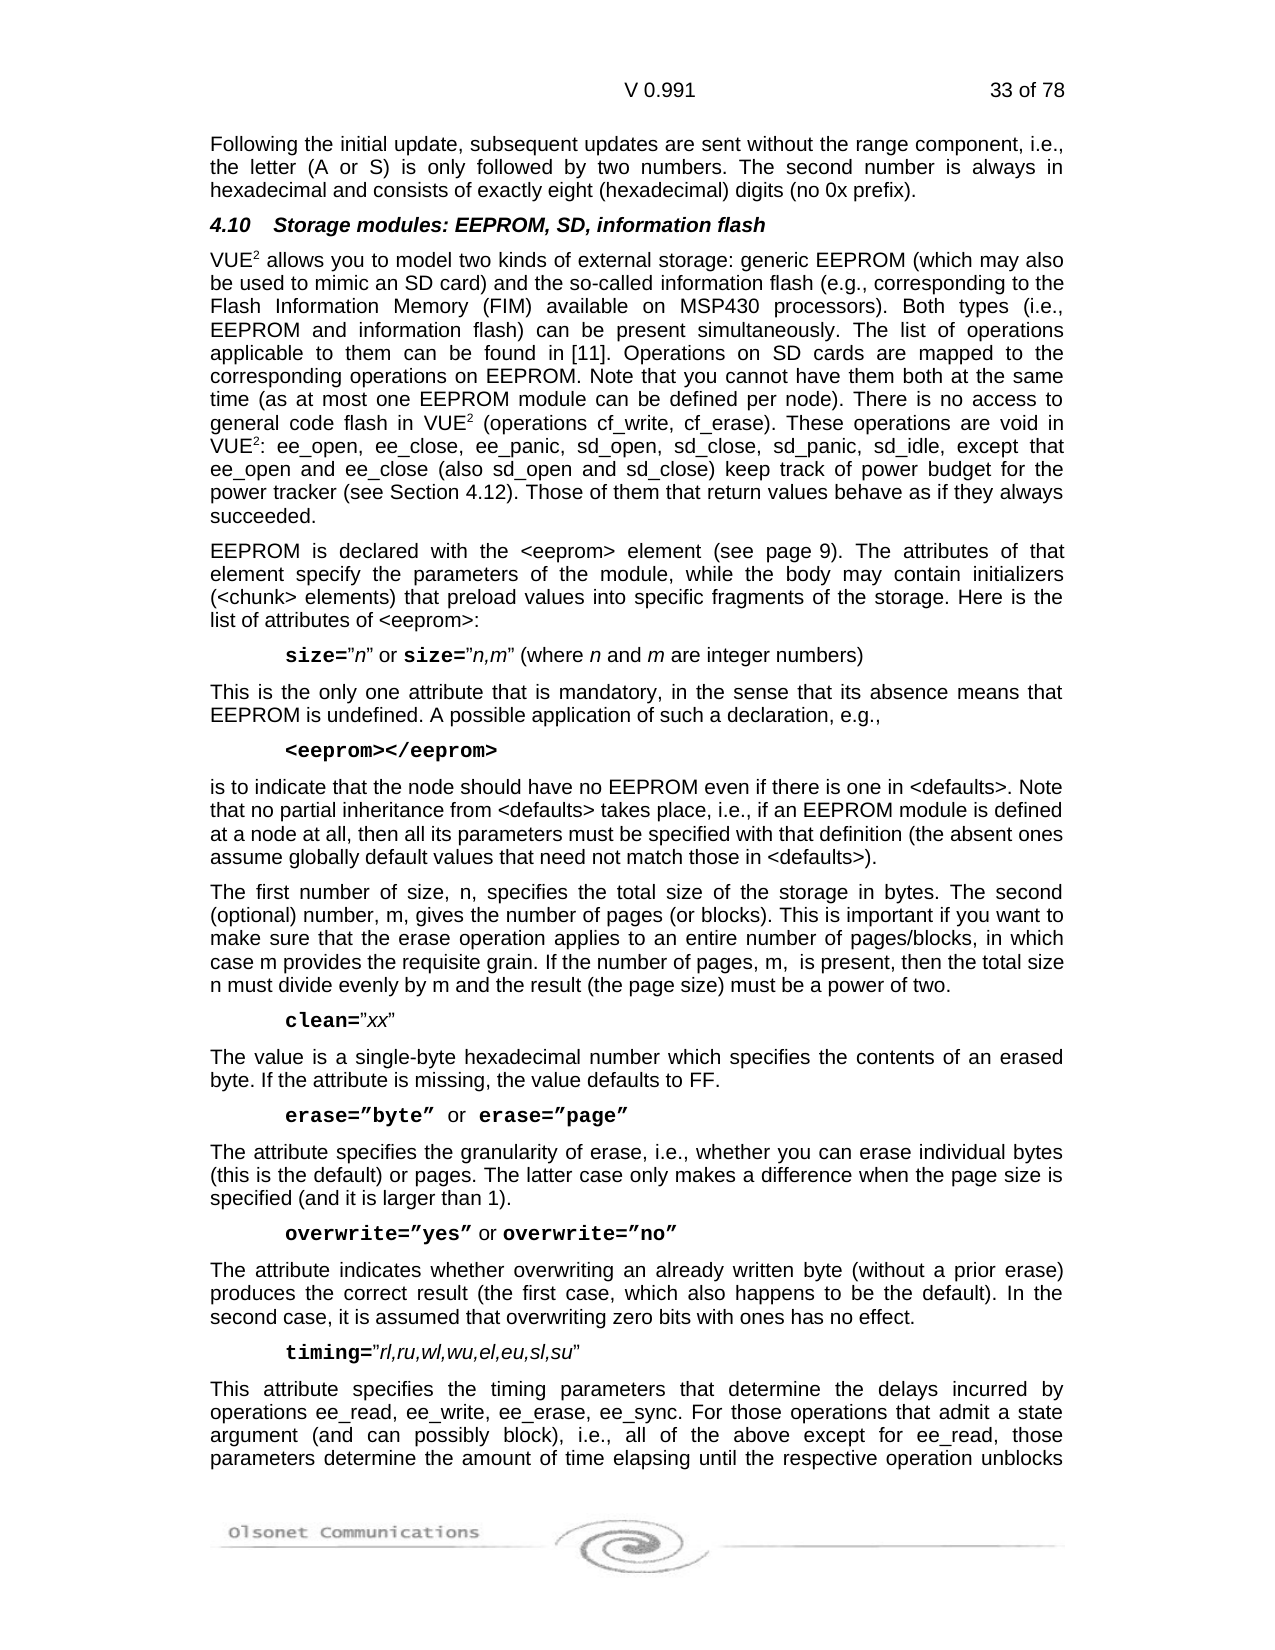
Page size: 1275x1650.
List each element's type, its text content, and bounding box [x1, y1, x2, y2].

text clean=”xx” [210, 1008, 1065, 1033]
text The attribute indicates whether overwriting an already written byte (without a prior erase) produces the correct result (the first case, which also happens to be the default). In the second case, it is assumed that overwriting zero bits with ones has no effect. [210, 1259, 1065, 1328]
subtitle Storage modules: EEPROM, SD, information flash [210, 214, 1065, 237]
text The first number of size, n, specifies the total size of the storage in bytes. The second (optional) number, m, gives the number of pages (or blocks). This is important if you want to make sure that the erase operation applies to an entire number of pages/blocks, in which case m provides the requisite grain. If the number of pages, m, is present, then the total size n must divide evenly by m and the result (the page size) must be a power of two. [210, 881, 1065, 997]
text is to indicate that the node should have no EEPROM even if there is one in <defaults>. Note that no partial inheritance from <defaults> takes place, i.e., if an EEPROM module is defined at a node at all, then all its parameters must be specified with that definition (the absent ones assume globally default values that need not match those in <defaults>). [210, 776, 1065, 869]
text The attribute specifies the granularity of erase, i.e., whether you can erase individual bytes (this is the default) or pages. The latter case only makes a difference when the page size is specified (and it is larger than 1). [210, 1140, 1065, 1210]
text This attribute specifies the timing parameters that determine the delays incurred by operations ee_read, ee_write, ee_erase, ee_sync. For those operations that admit a state argument (and can possibly block), i.e., all of the above except for ee_read, those parameters determine the amount of time elapsing until the respective operation unblocks [210, 1377, 1065, 1470]
text EEPROM is declared with the <eeprom> element (see page 9). The attributes of that element specify the parameters of the module, while the body may contain initializers (<chunk> elements) that preload values into specific fragments of the storage. Here is the list of attributes of <eeprom>: [210, 539, 1065, 632]
text VUE2 allows you to model two kinds of external storage: generic EEPROM (which may also be used to mimic an SD card) and the so-called information flash (e.g., corresponding to the Flash Information Memory (FIM) available on MSP430 processors). Both types (i.e., EEPROM and information flash) can be present simultaneously. The list of operations applicable to them can be found in [11]. Operations on SD cards are mapped to the corresponding operations on EEPROM. Note that you cannot have them both at the same time (as at most one EEPROM module can be defined per node). There is no access to general code flash in VUE2 (operations cf_write, cf_erase). These operations are void in VUE2: ee_open, ee_close, ee_panic, sd_open, sd_close, sd_panic, sd_idle, except that ee_open and ee_close (also sd_open and sd_close) keep track of power budget for the power tracker (see Section 4.12). Those of them that return values behave as if they always succeeded. [210, 249, 1065, 527]
text <eeprom></eeprom> [210, 739, 1065, 764]
picture [210, 1504, 1065, 1596]
text Following the initial update, subsequent updates are sent without the range component, i.e., the letter (A or S) is only followed by two numbers. The second number is always in hexadecimal and consists of exactly eight (hexadecimal) digits (no 0x prefix). [210, 132, 1065, 202]
text The value is a single-byte hexadecimal number which specifies the contents of an erased byte. If the attribute is missing, the value defaults to FF. [210, 1045, 1065, 1092]
text This is the only one attribute that is mandatory, in the sense that its absence means that EEPROM is undefined. A possible application of such a declaration, e.g., [210, 681, 1065, 727]
text erase=”byte” or erase=”page” [210, 1103, 1065, 1129]
text timing=”rl,ru,wl,wu,el,eu,sl,su” [210, 1340, 1065, 1365]
text overwrite=”yes” or overwrite=”no” [210, 1222, 1065, 1247]
text size=”n” or size=”n,m” (where n and m are integer numbers) [210, 644, 1065, 669]
